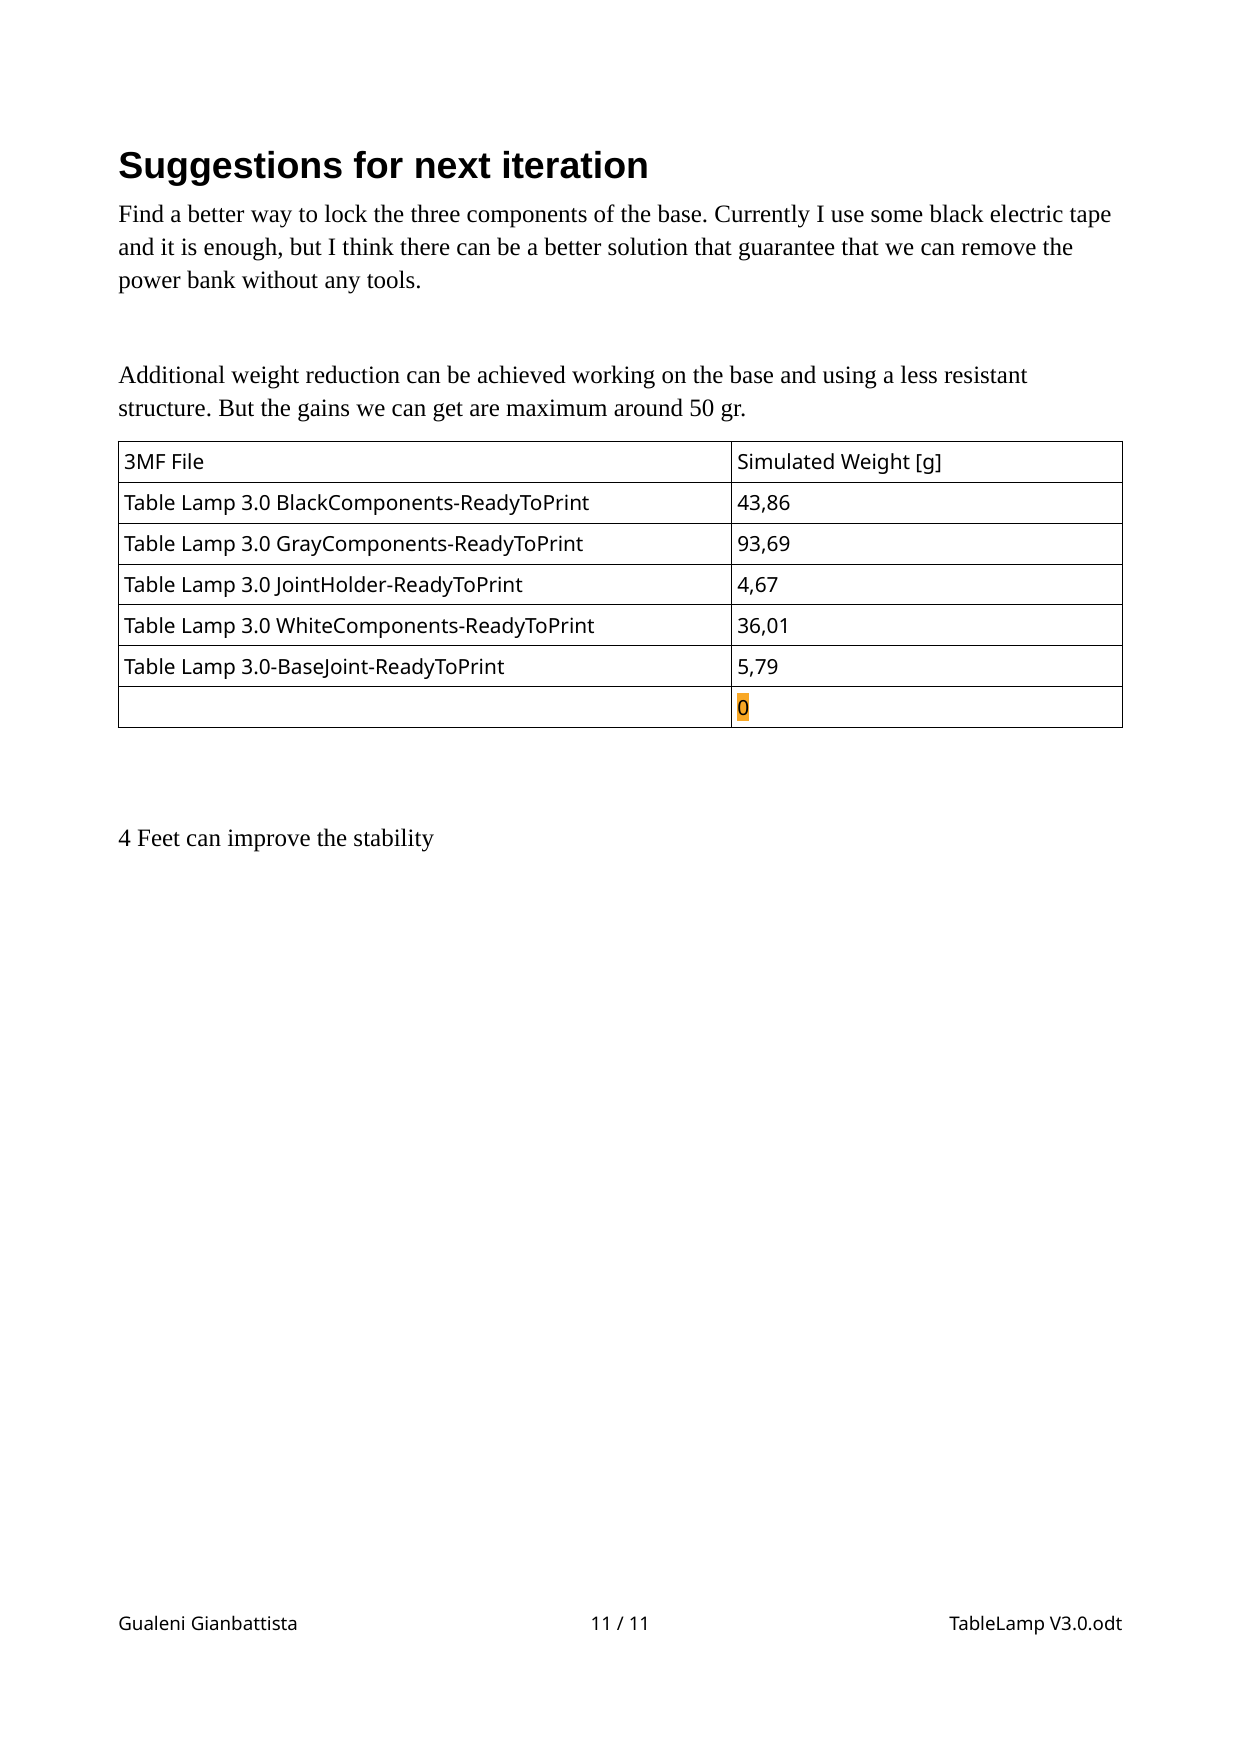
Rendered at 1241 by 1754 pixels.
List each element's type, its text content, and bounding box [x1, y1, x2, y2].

table_cell Table Lamp 3.0 JointHolder-ReadyToPrint [119, 565, 731, 604]
table_cell Table Lamp 3.0 BlackComponents-ReadyToPrint [119, 483, 731, 522]
table_cell 43,86 [732, 483, 1122, 522]
table_cell Table Lamp 3.0 WhiteComponents-ReadyToPrint [119, 605, 731, 645]
table_header 3MF File [119, 442, 731, 482]
table_header Simulated Weight [g] [732, 442, 1122, 482]
table_cell 4,67 [732, 565, 1122, 604]
table_cell 36,01 [732, 605, 1122, 645]
text Find a better way to lock the three components of the base. Currently I use some black electric tape and it is enough, but I think there can be a better solution that guarantee that we can remove the power bank without any tools. [118, 199, 1122, 293]
text Additional weight reduction can be achieved working on the base and using a less resistant structure. But the gains we can get are maximum around 50 gr. [118, 360, 1122, 422]
table_cell Table Lamp 3.0-BaseJoint-ReadyToPrint [119, 646, 731, 686]
subtitle Suggestions for next iteration [118, 143, 1122, 186]
table_cell Table Lamp 3.0 GrayComponents-ReadyToPrint [119, 524, 731, 563]
table_cell [119, 687, 731, 727]
text 4 Feet can improve the stability [118, 823, 1122, 852]
table_cell 184,02 [732, 687, 1122, 727]
table_cell 5,79 [732, 646, 1122, 686]
table_cell 93,69 [732, 524, 1122, 563]
